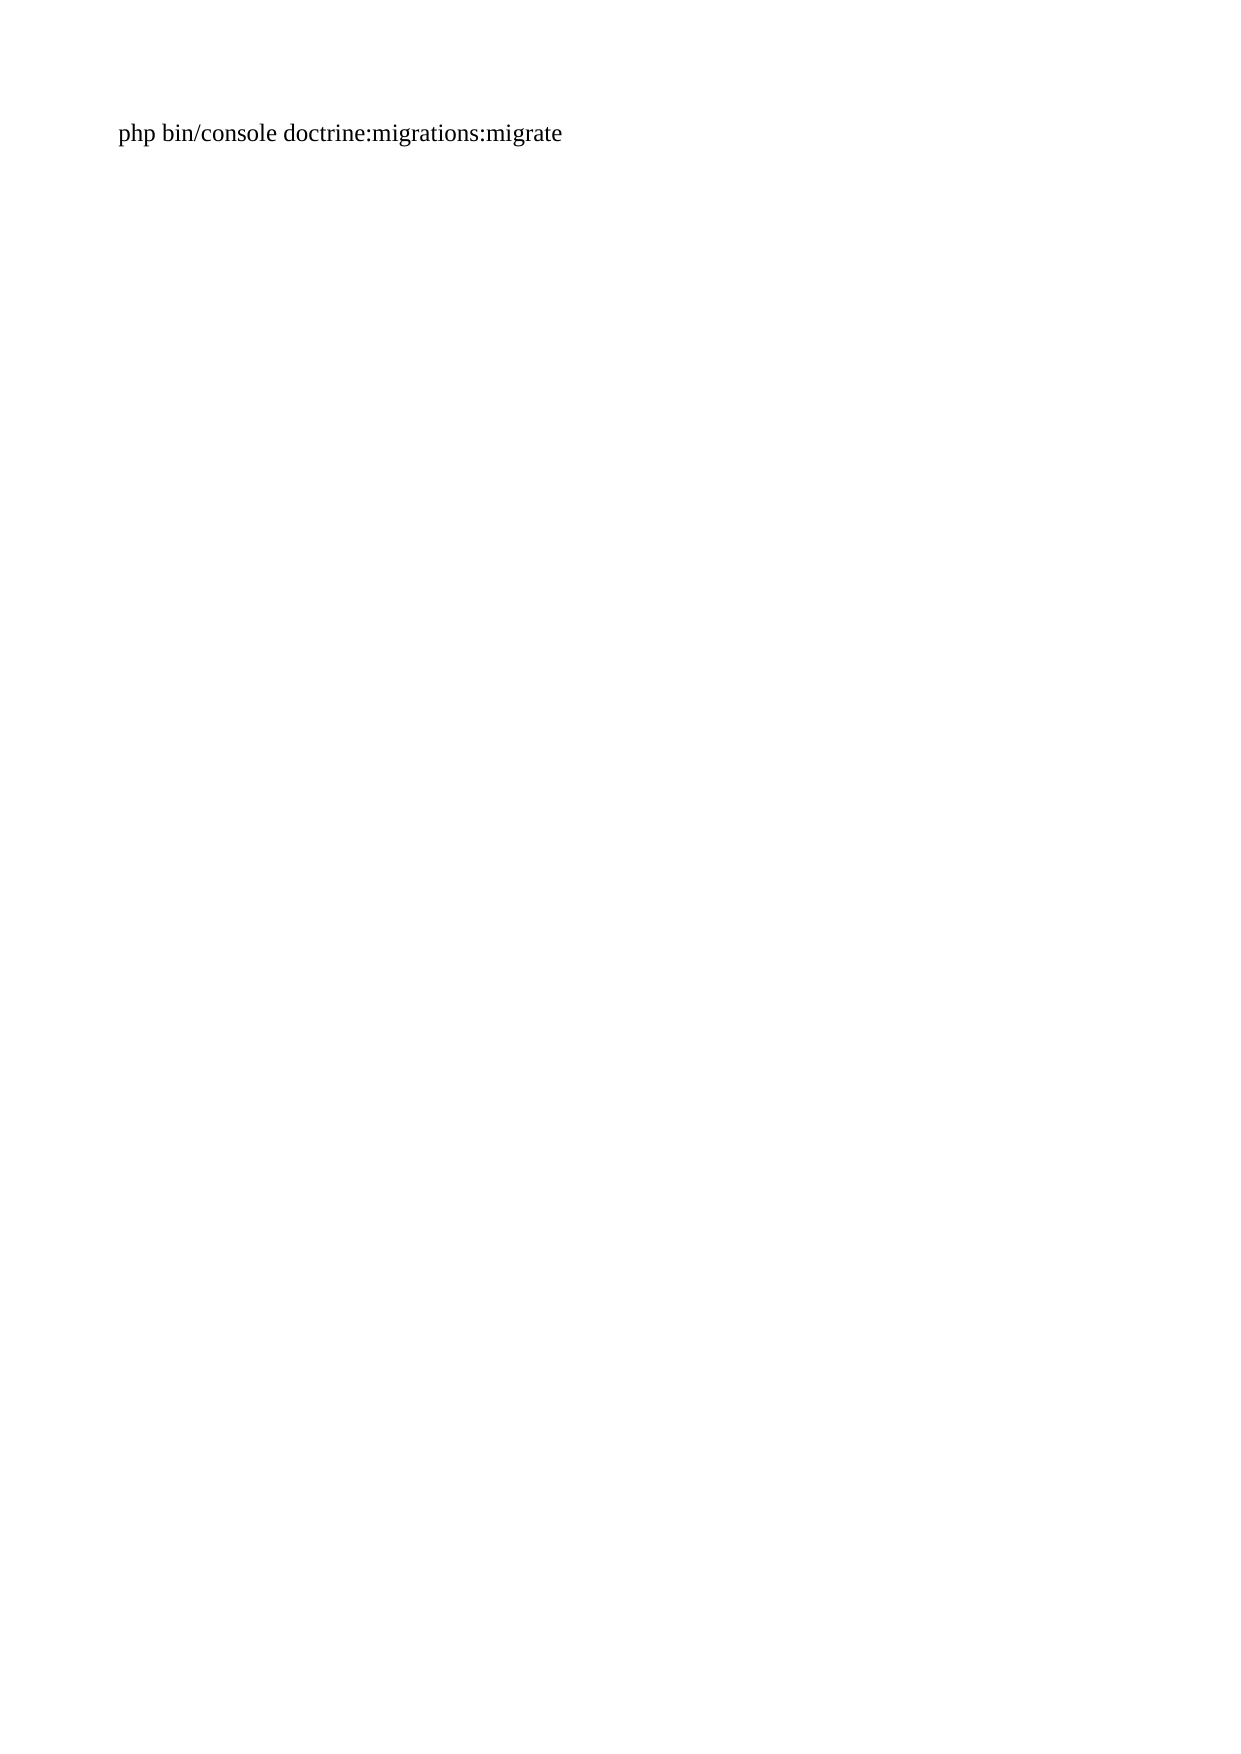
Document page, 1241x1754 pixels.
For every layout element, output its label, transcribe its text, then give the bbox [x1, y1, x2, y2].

text php bin/console doctrine:migrations:migrate [118, 118, 1122, 147]
